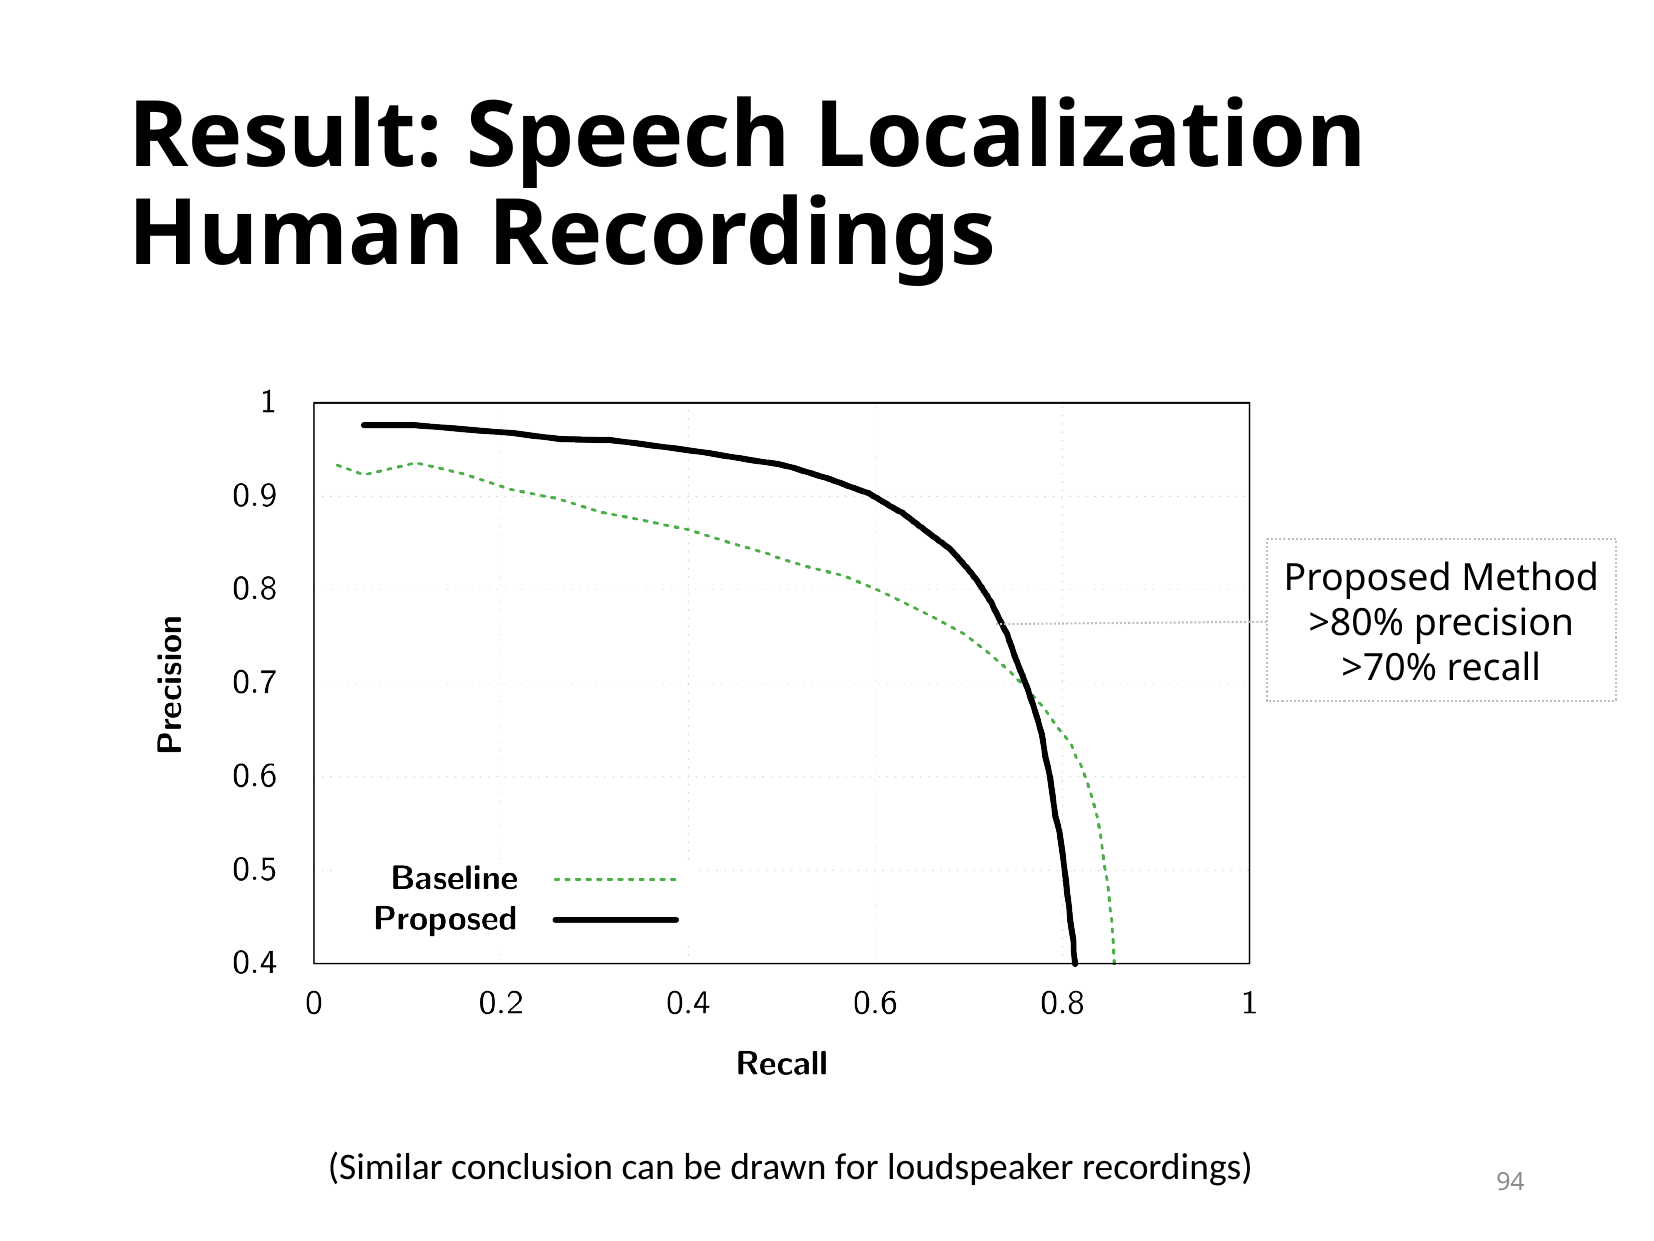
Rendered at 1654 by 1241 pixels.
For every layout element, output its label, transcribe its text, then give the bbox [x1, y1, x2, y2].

title Result: Speech Localization Human Recordings [113, 65, 1540, 306]
picture [128, 330, 1322, 1117]
text_box Proposed Method >80% precision >70% recall [1267, 539, 1616, 701]
slide_number [1167, 1149, 1540, 1216]
text_box (Similar conclusion can be drawn for loudspeaker recordings) [313, 1134, 1389, 1195]
